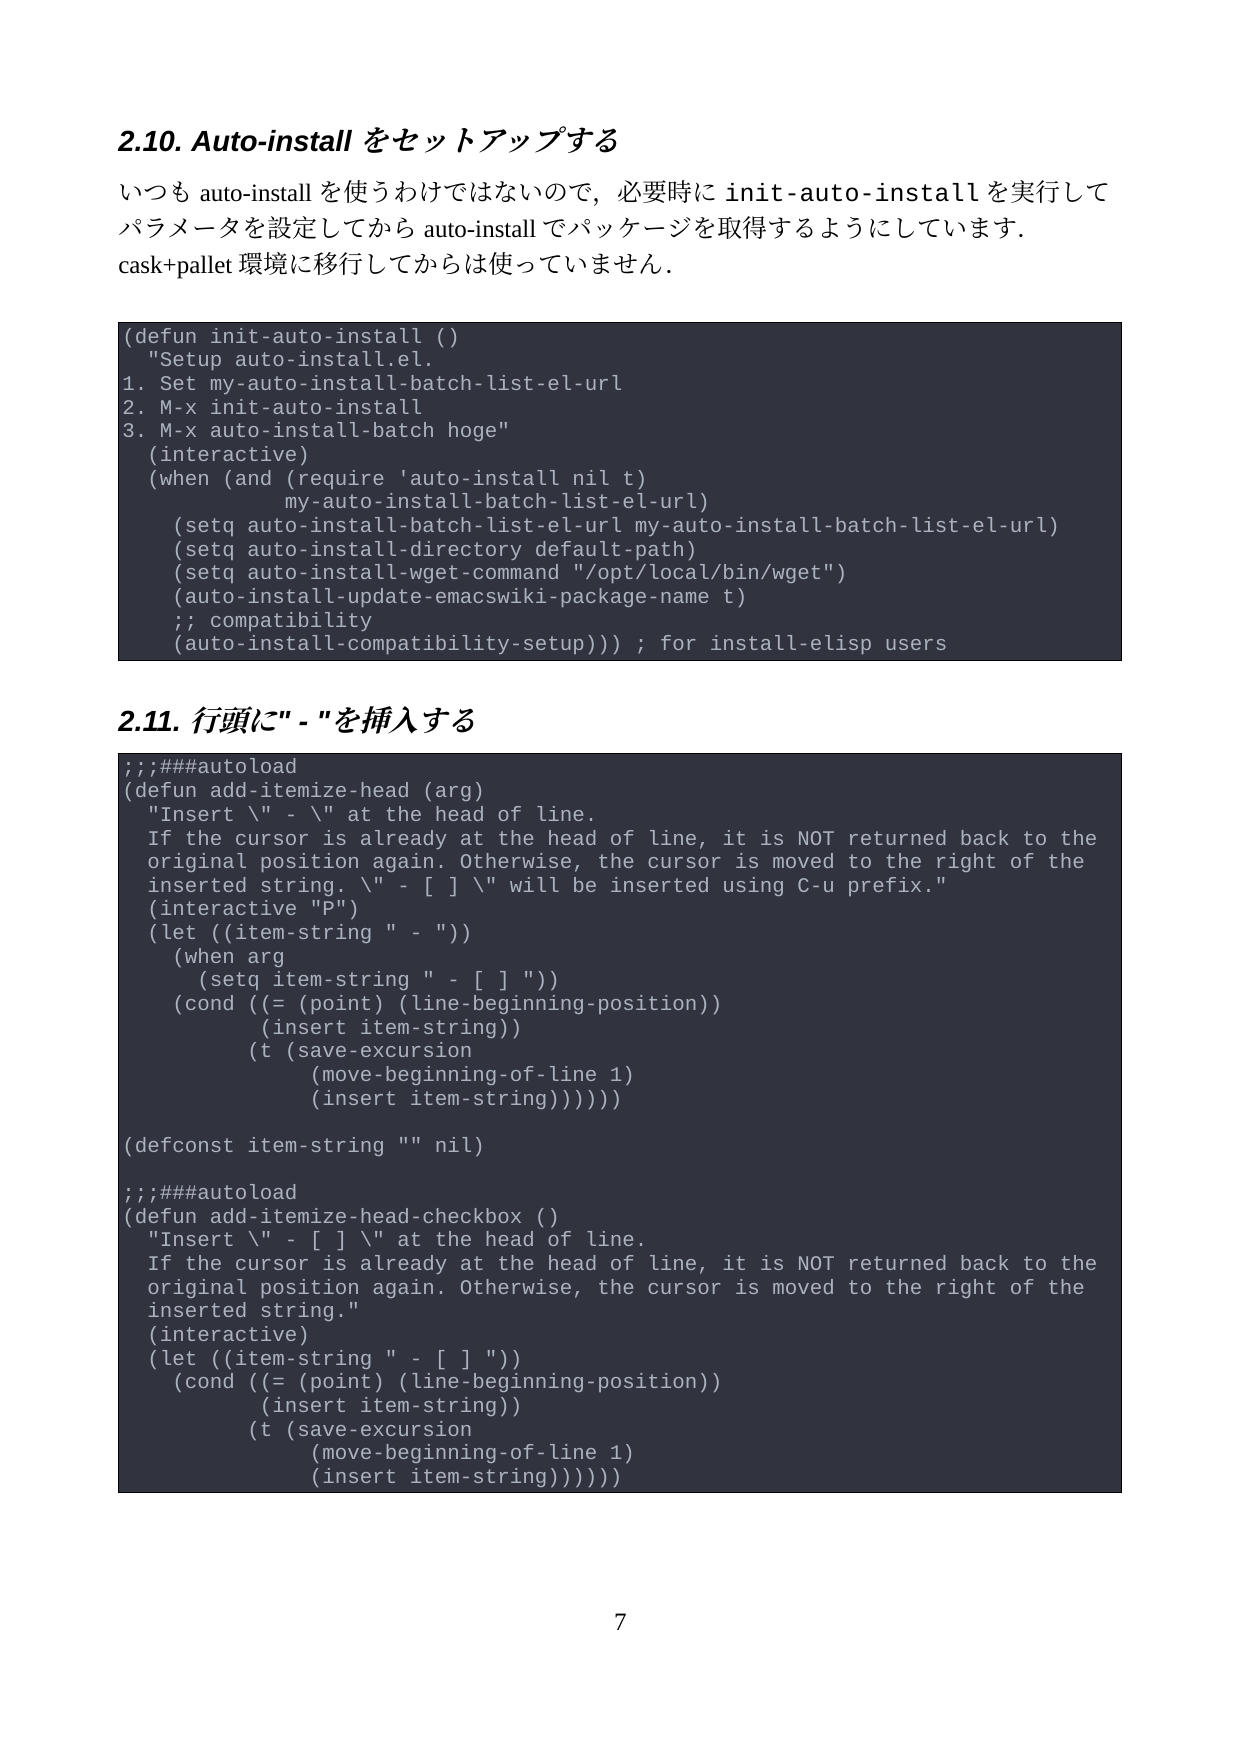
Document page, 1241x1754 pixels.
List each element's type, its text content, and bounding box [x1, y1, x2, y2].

text (setq item-string " - [ ] ")) [119, 965, 1121, 989]
text (insert item-string)) [119, 1391, 1121, 1415]
text (insert item-string)))))) [119, 1084, 1121, 1107]
text (setq auto-install-wget-command "/opt/local/bin/wget") [119, 558, 1121, 582]
text (interactive) [119, 1320, 1121, 1344]
subtitle 行頭に" - "を挿入する [118, 698, 1122, 740]
text ;;;###autoload [119, 754, 1121, 776]
text (when arg [119, 942, 1121, 965]
text (auto-install-compatibility-setup))) ; for install-elisp users [119, 629, 1121, 660]
text (insert item-string)))))) [119, 1462, 1121, 1492]
text (move-beginning-of-line 1) [119, 1438, 1121, 1462]
text If the cursor is already at the head of line, it is NOT returned back to the [119, 1249, 1121, 1273]
text ;;;###autoload [119, 1178, 1121, 1202]
text (cond ((= (point) (line-beginning-position)) [119, 989, 1121, 1013]
text 2. M-x init-auto-install [119, 393, 1121, 416]
text (let ((item-string " - [ ] ")) [119, 1344, 1121, 1367]
text ;; compatibility [119, 606, 1121, 629]
text inserted string." [119, 1296, 1121, 1320]
text (defun add-itemize-head-checkbox () [119, 1202, 1121, 1226]
text (cond ((= (point) (line-beginning-position)) [119, 1367, 1121, 1391]
text (interactive "P") [119, 894, 1121, 918]
text (setq auto-install-directory default-path) [119, 535, 1121, 558]
text original position again. Otherwise, the cursor is moved to the right of the [119, 1273, 1121, 1296]
text (defun init-auto-install () [119, 323, 1121, 346]
subtitle Auto-install をセットアップする [118, 118, 1122, 160]
text If the cursor is already at the head of line, it is NOT returned back to the [119, 823, 1121, 847]
text (setq auto-install-batch-list-el-url my-auto-install-batch-list-el-url) [119, 511, 1121, 535]
text 3. M-x auto-install-batch hoge" [119, 416, 1121, 440]
text (move-beginning-of-line 1) [119, 1060, 1121, 1084]
text "Insert \" - [ ] \" at the head of line. [119, 1226, 1121, 1249]
text (insert item-string)) [119, 1013, 1121, 1036]
text "Setup auto-install.el. [119, 346, 1121, 369]
text (interactive) [119, 440, 1121, 464]
text "Insert \" - \" at the head of line. [119, 800, 1121, 823]
text (defconst item-string "" nil) [119, 1131, 1121, 1154]
text (defun add-itemize-head (arg) [119, 776, 1121, 800]
text 1. Set my-auto-install-batch-list-el-url [119, 369, 1121, 393]
text いつも auto-install を使うわけではないので，必要時に init-auto-install を実行してパラメータを設定してから auto-install でパッケージを取得するようにしています．cask+pallet 環境に移行してからは使っていません． [118, 172, 1122, 309]
text my-auto-install-batch-list-el-url) [119, 487, 1121, 511]
text (t (save-excursion [119, 1036, 1121, 1060]
text (auto-install-update-emacswiki-package-name t) [119, 582, 1121, 606]
text original position again. Otherwise, the cursor is moved to the right of the [119, 847, 1121, 871]
text inserted string. \" - [ ] \" will be inserted using C-u prefix." [119, 871, 1121, 894]
text (let ((item-string " - ")) [119, 918, 1121, 942]
text (t (save-excursion [119, 1415, 1121, 1438]
text (when (and (require 'auto-install nil t) [119, 464, 1121, 487]
